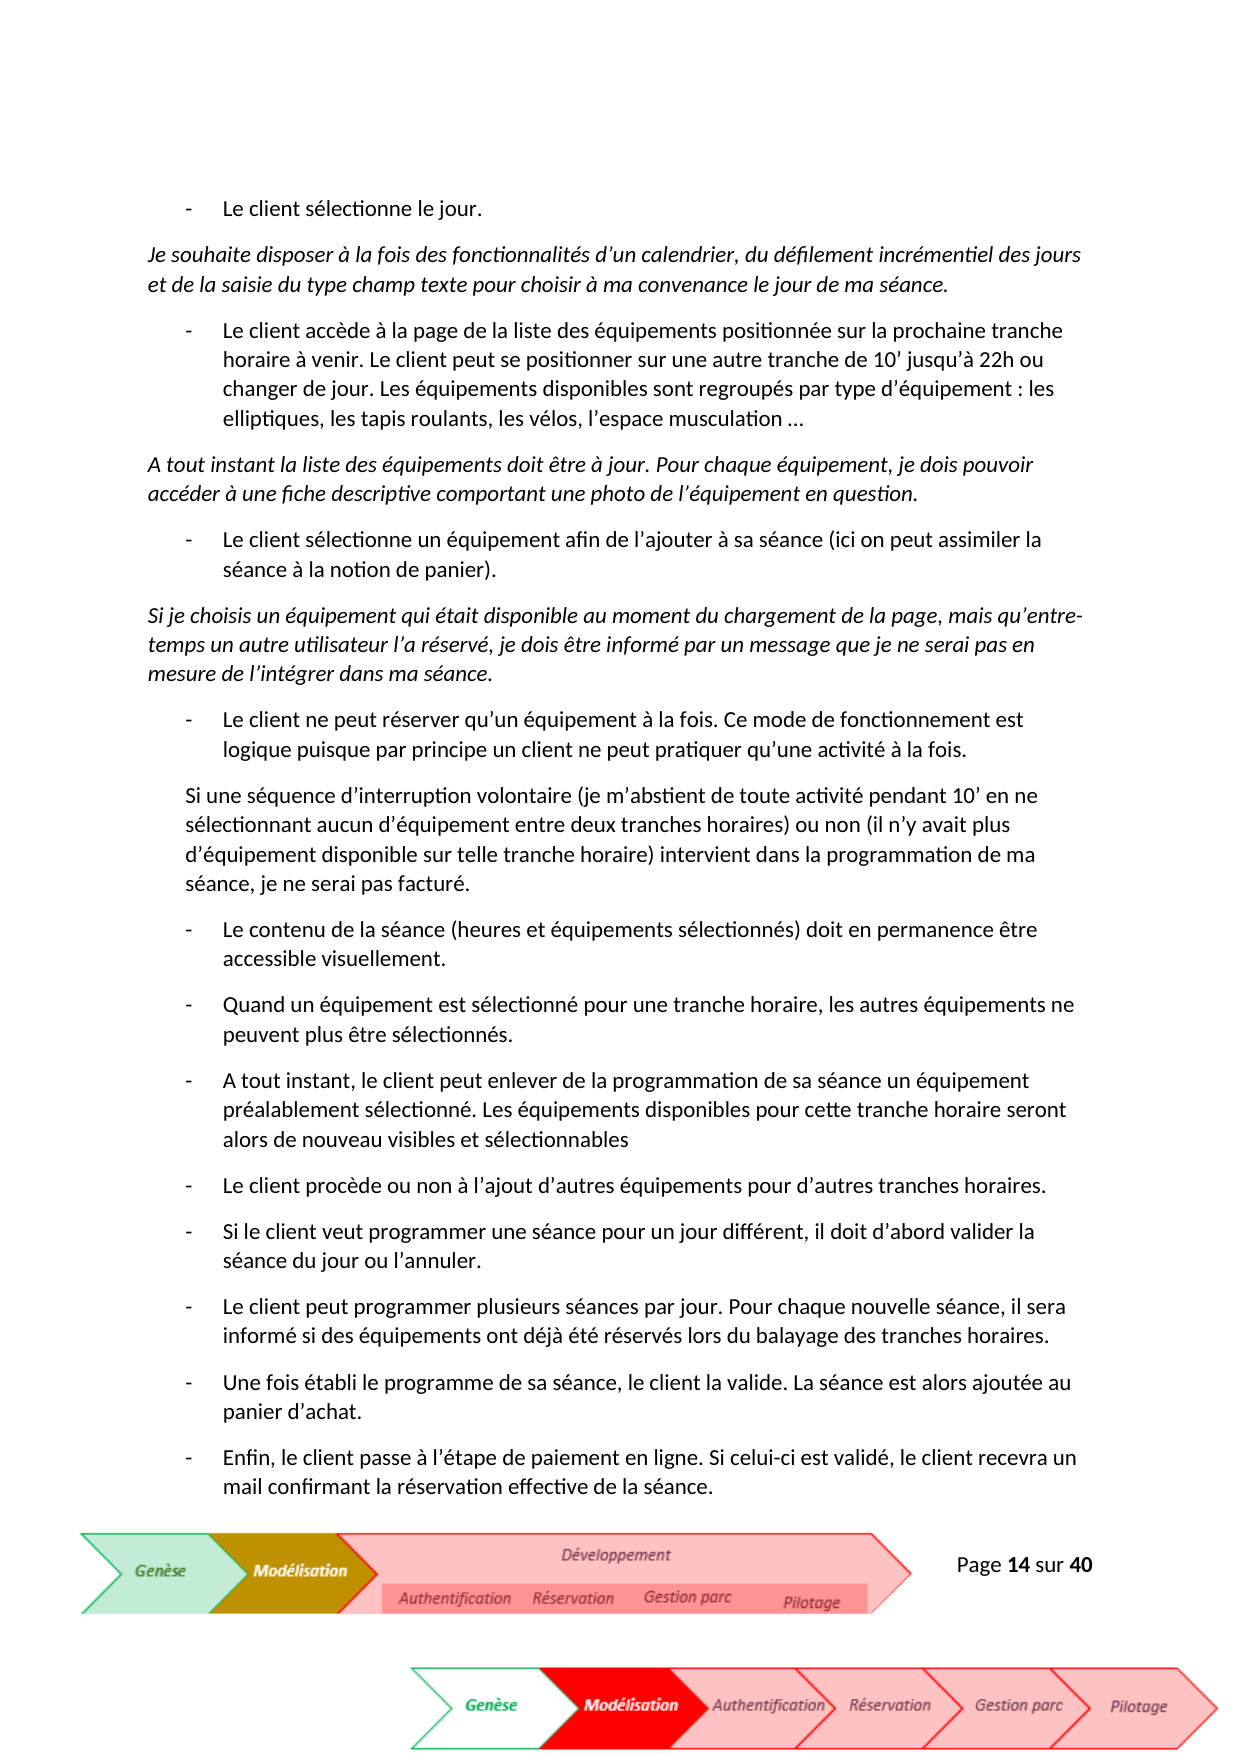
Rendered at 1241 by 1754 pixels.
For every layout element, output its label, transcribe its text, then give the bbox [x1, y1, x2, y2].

list Le contenu de la séance (heures et équipements sélectionnés) doit en permanence être accessible visuellement. [185, 915, 1092, 972]
list Le client ne peut réserver qu’un équipement à la fois. Ce mode de fonctionnement est logique puisque par principe un client ne peut pratiquer qu’une activité à la fois. [185, 706, 1092, 763]
list Le client sélectionne le jour. [185, 194, 1092, 222]
list Si le client veut programmer une séance pour un jour différent, il doit d’abord valider la séance du jour ou l’annuler. [185, 1217, 1092, 1274]
text A tout instant la liste des équipements doit être à jour. Pour chaque équipement, je dois pouvoir accéder à une fiche descriptive comportant une photo de l’équipement en question. [148, 450, 1092, 507]
list Enfin, le client passe à l’étape de paiement en ligne. Si celui-ci est validé, le client recevra un mail confirmant la réservation effective de la séance. [185, 1443, 1092, 1500]
text Si je choisis un équipement qui était disponible au moment du chargement de la page, mais qu’entre-temps un autre utilisateur l’a réservé, je dois être informé par un message que je ne serai pas en mesure de l’intégrer dans ma séance. [148, 601, 1092, 687]
list Le client peut programmer plusieurs séances par jour. Pour chaque nouvelle séance, il sera informé si des équipements ont déjà été réservés lors du balayage des tranches horaires. [185, 1292, 1092, 1349]
list Le client procède ou non à l’ajout d’autres équipements pour d’autres tranches horaires. [185, 1171, 1092, 1199]
text Je souhaite disposer à la fois des fonctionnalités d’un calendrier, du défilement incrémentiel des jours et de la saisie du type champ texte pour choisir à ma convenance le jour de ma séance. [148, 240, 1092, 298]
list Quand un équipement est sélectionné pour une tranche horaire, les autres équipements ne peuvent plus être sélectionnés. [185, 991, 1092, 1048]
list Le client accède à la page de la liste des équipements positionnée sur la prochaine tranche horaire à venir. Le client peut se positionner sur une autre tranche de 10’ jusqu’à 22h ou changer de jour. Les équipements disponibles sont regroupés par type d’équipement : les elliptiques, les tapis roulants, les vélos, l’espace musculation … [185, 316, 1092, 432]
list A tout instant, le client peut enlever de la programmation de sa séance un équipement préalablement sélectionné. Les équipements disponibles pour cette tranche horaire seront alors de nouveau visibles et sélectionnables [185, 1066, 1092, 1153]
text Si une séquence d’interruption volontaire (je m’abstient de toute activité pendant 10’ en ne sélectionnant aucun d’équipement entre deux tranches horaires) ou non (il n’y avait plus d’équipement disponible sur telle tranche horaire) intervient dans la programmation de ma séance, je ne serai pas facturé. [185, 781, 1092, 897]
list Le client sélectionne un équipement afin de l’ajouter à sa séance (ici on peut assimiler la séance à la notion de panier). [185, 525, 1092, 583]
list Une fois établi le programme de sa séance, le client la valide. La séance est alors ajoutée au panier d’achat. [185, 1368, 1092, 1425]
